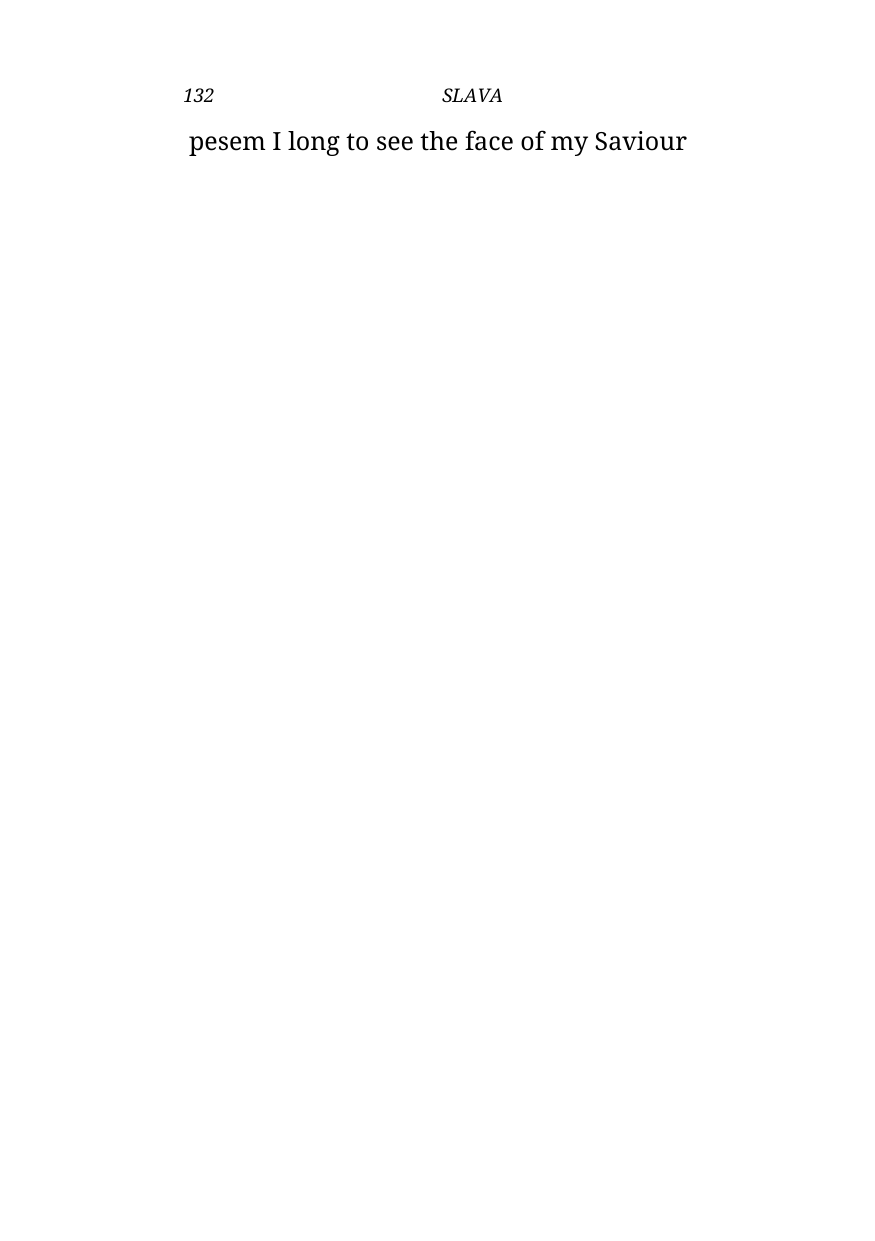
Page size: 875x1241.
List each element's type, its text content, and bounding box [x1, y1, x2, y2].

text pesem I long to see the face of my Saviour [153, 123, 756, 157]
